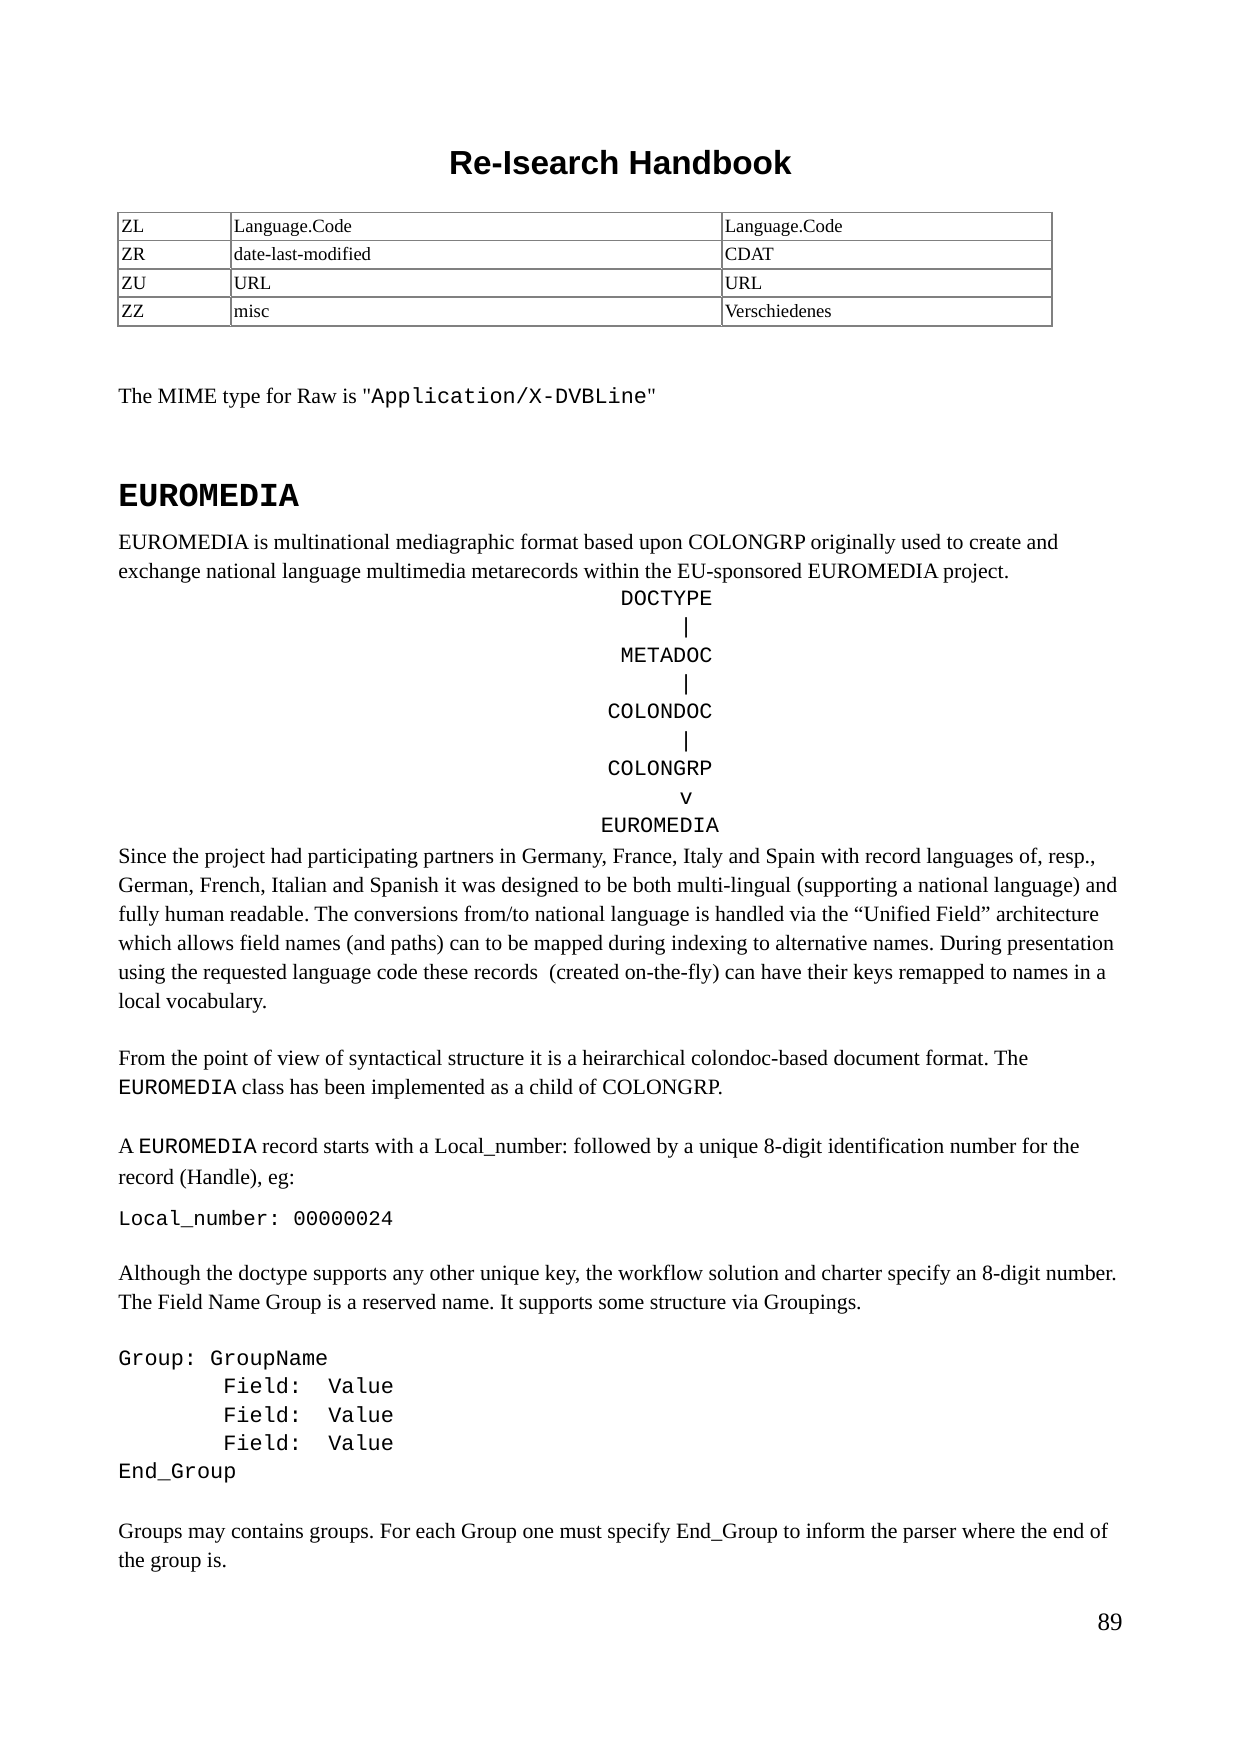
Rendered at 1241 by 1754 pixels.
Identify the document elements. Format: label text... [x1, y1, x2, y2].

text Field: Value [118, 1375, 1122, 1400]
table_cell ZL [119, 213, 230, 240]
text The Field Name Group is a reserved name. It supports some structure via Groupings. [118, 1289, 1122, 1314]
text METADOC [118, 644, 1122, 668]
text Since the project had participating partners in Germany, France, Italy and Spain with record languages of, resp., German, French, Italian and Spanish it was designed to be both multi-lingual (supporting a national language) and fully human readable. The conversions from/to national language is handled via the “Unified Field” architecture which allows field names (and paths) can to be mapped during indexing to alternative names. During presentation using the requested language code these records (created on-the-fly) can have their keys remapped to names in a local vocabulary. [118, 843, 1122, 1013]
text EUROMEDIA is multinational mediagraphic format based upon COLONGRP originally used to create and exchange national language multimedia metarecords within the EU-sponsored EUROMEDIA project. [118, 529, 1122, 583]
table_cell URL [232, 270, 721, 296]
text COLONDOC [118, 701, 1122, 725]
text | [118, 729, 1122, 754]
table_cell date-last-modified [232, 241, 721, 268]
text COLONGRP [118, 757, 1122, 782]
text From the point of view of syntactical structure it is a heirarchical colondoc-based document format. The EUROMEDIA class has been implemented as a child of COLONGRP. [118, 1045, 1122, 1101]
table_cell CDAT [723, 241, 1051, 268]
text EUROMEDIA [118, 814, 1122, 839]
text Group: GroupName [118, 1347, 1122, 1372]
text Although the doctype supports any other unique key, the workflow solution and charter specify an 8-digit number. [118, 1260, 1122, 1286]
text | [118, 672, 1122, 697]
table_cell ZZ [119, 298, 230, 324]
table_cell Verschiedenes [723, 298, 1051, 324]
subtitle EUROMEDIA [118, 478, 1122, 516]
table_cell Language.Code [723, 213, 1051, 240]
text DOCTYPE [118, 587, 1122, 612]
text | [118, 615, 1122, 640]
text Field: Value [118, 1404, 1122, 1428]
text Field: Value [118, 1432, 1122, 1457]
table_cell URL [723, 270, 1051, 296]
table_cell ZU [119, 270, 230, 296]
text End_Group [118, 1461, 1122, 1485]
text Groups may contains groups. For each Group one must specify End_Group to inform the parser where the end of the group is. [118, 1518, 1122, 1572]
text v [118, 786, 1122, 811]
text A EUROMEDIA record starts with a Local_number: followed by a unique 8-digit identification number for the record (Handle), eg: [118, 1133, 1122, 1189]
text Local_number: 00000024 [118, 1208, 1122, 1232]
table_cell misc [232, 298, 721, 324]
text The MIME type for Raw is "Application/X-DVBLine" [118, 383, 1122, 410]
table_cell Language.Code [232, 213, 721, 240]
table_cell ZR [119, 241, 230, 268]
